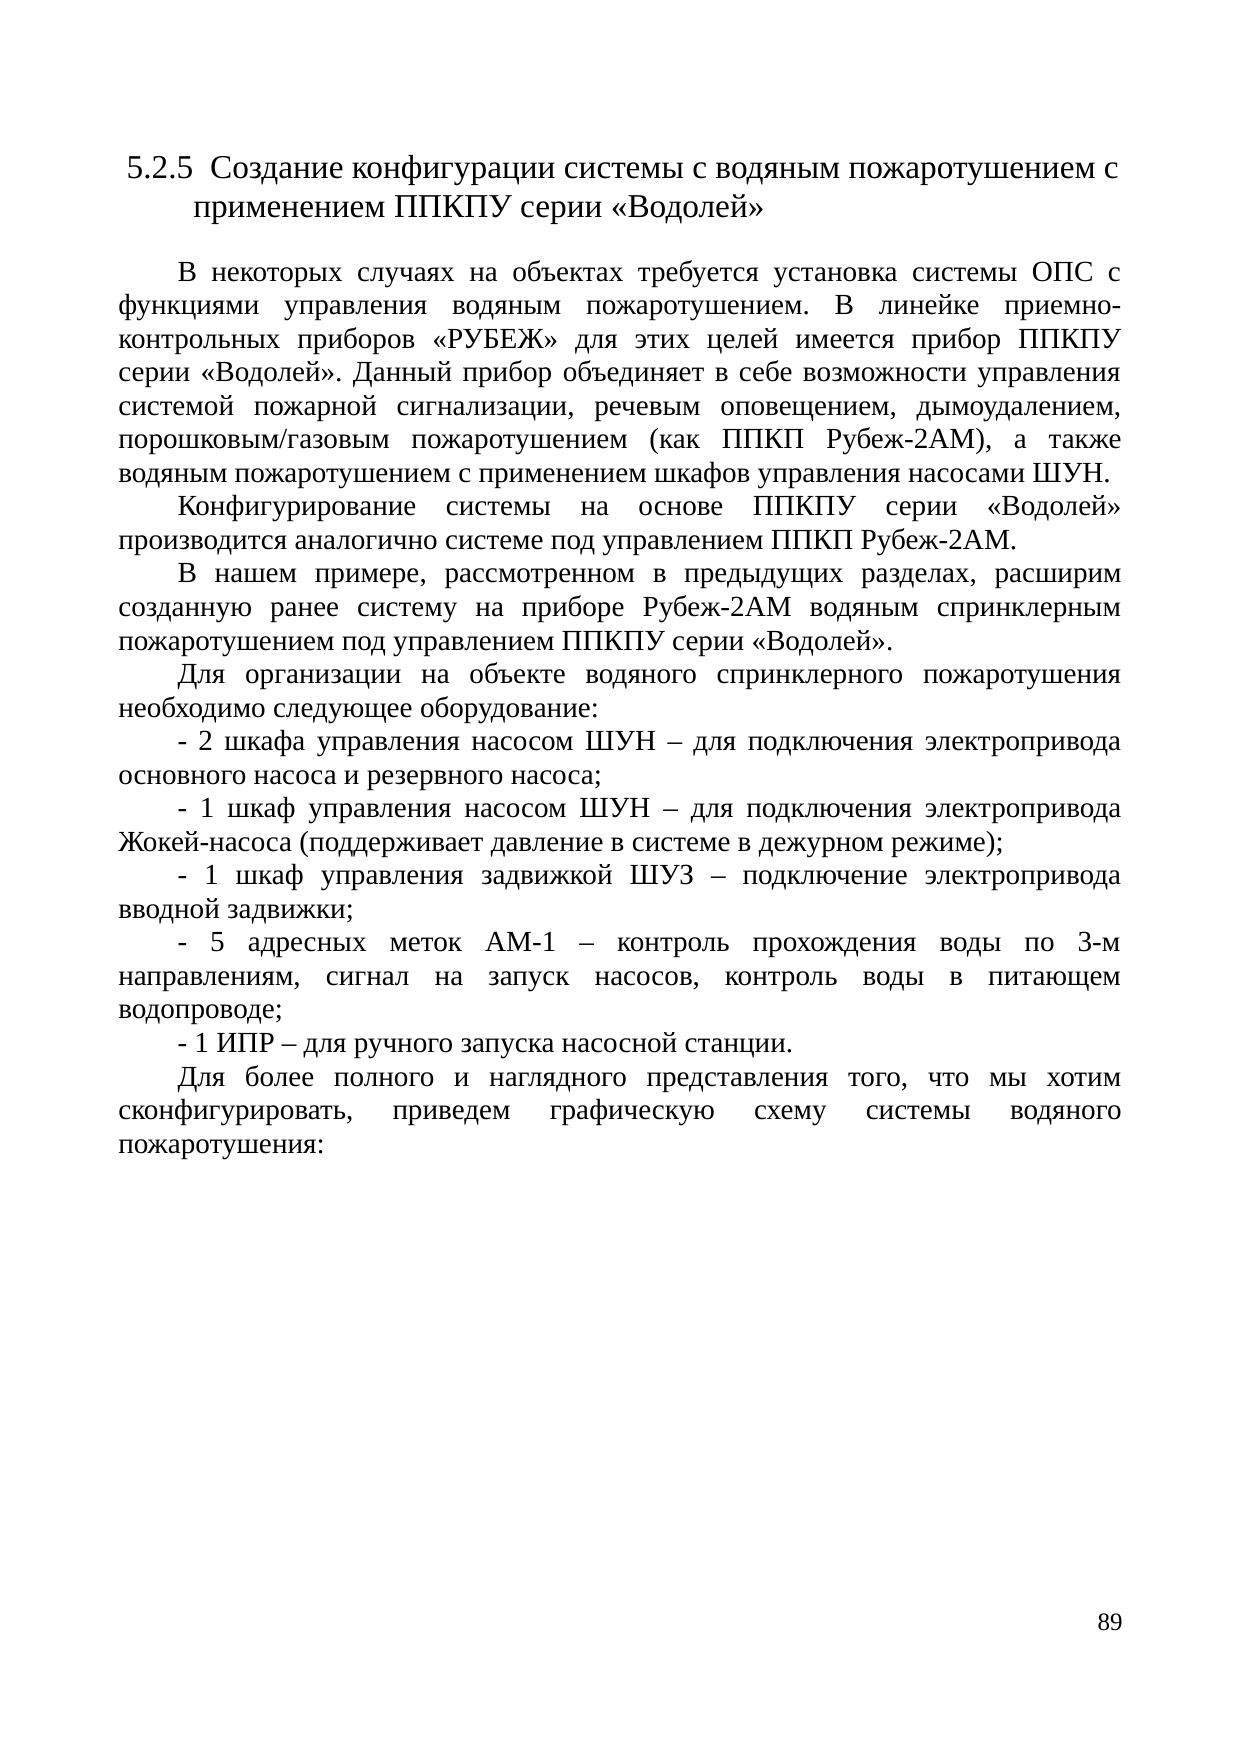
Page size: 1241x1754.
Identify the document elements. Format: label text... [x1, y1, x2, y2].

text В некоторых случаях на объектах требуется установка системы ОПС с функциями управления водяным пожаротушением. В линейке приемно-контрольных приборов «РУБЕЖ» для этих целей имеется прибор ППКПУ серии «Водолей». Данный прибор объединяет в себе возможности управления системой пожарной сигнализации, речевым оповещением, дымоудалением, порошковым/газовым пожаротушением (как ППКП Рубеж-2АМ), а также водяным пожаротушением с применением шкафов управления насосами ШУН. [118, 254, 1122, 488]
text - 2 шкафа управления насосом ШУН – для подключения электропривода основного насоса и резервного насоса; [118, 723, 1122, 790]
text - 1 ИПР – для ручного запуска насосной станции. [118, 1025, 1122, 1059]
text - 1 шкаф управления насосом ШУН – для подключения электропривода Жокей-насоса (поддерживает давление в системе в дежурном режиме); [118, 790, 1122, 857]
text - 5 адресных меток АМ-1 – контроль прохождения воды по 3-м направлениям, сигнал на запуск насосов, контроль воды в питающем водопроводе; [118, 924, 1122, 1025]
text Для более полного и наглядного представления того, что мы хотим сконфигурировать, приведем графическую схему системы водяного пожаротушения: [118, 1059, 1122, 1159]
text В нашем примере, рассмотренном в предыдущих разделах, расширим созданную ранее систему на приборе Рубеж-2АМ водяным спринклерным пожаротушением под управлением ППКПУ серии «Водолей». [118, 556, 1122, 656]
subtitle Создание конфигурации системы с водяным пожаротушением с применением ППКПУ серии «Водолей» [118, 148, 1122, 224]
text Для организации на объекте водяного спринклерного пожаротушения необходимо следующее оборудование: [118, 656, 1122, 723]
text Конфигурирование системы на основе ППКПУ серии «Водолей» производится аналогично системе под управлением ППКП Рубеж-2АМ. [118, 488, 1122, 556]
text - 1 шкаф управления задвижкой ШУЗ – подключение электропривода вводной задвижки; [118, 857, 1122, 924]
